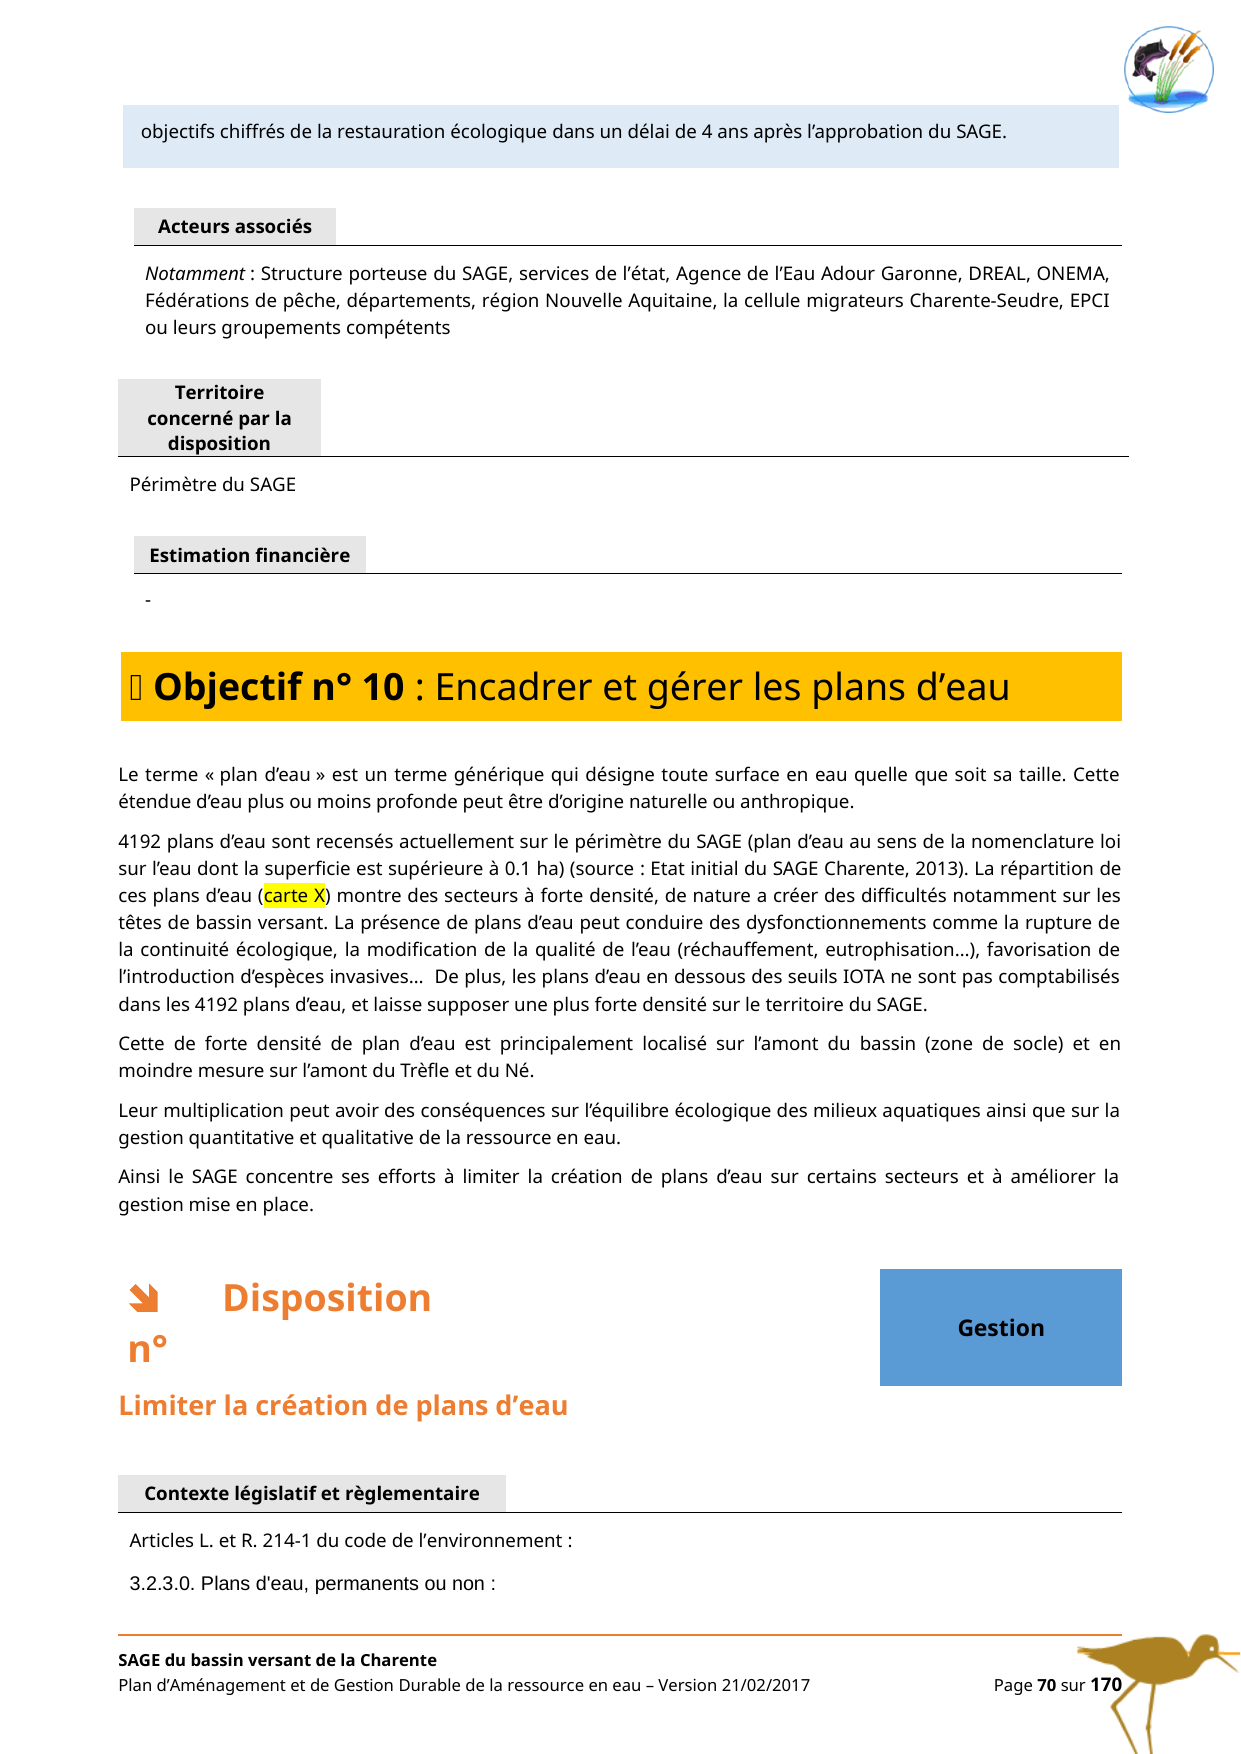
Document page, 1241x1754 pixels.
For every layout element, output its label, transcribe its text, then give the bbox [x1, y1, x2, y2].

table_header [366, 536, 1122, 573]
table_header  Disposition n° [116, 1269, 422, 1386]
text Ainsi le SAGE concentre ses efforts à limiter la création de plans d’eau sur certains secteurs et à améliorer la gestion mise en place. [118, 1162, 1122, 1216]
table_header Territoire concerné par la disposition [118, 379, 321, 456]
table_header [506, 1475, 1122, 1512]
table_cell Articles L. et R. 214-1 du code de l’environnement : 3.2.3.0. Plans d'eau, permanents ou non : [118, 1513, 1122, 1613]
table_header [336, 208, 1122, 245]
text Le terme « plan d’eau » est un terme générique qui désigne toute surface en eau quelle que soit sa taille. Cette étendue d’eau plus ou moins profonde peut être d’origine naturelle ou anthropique. [118, 760, 1122, 814]
text Cette de forte densité de plan d’eau est principalement localisé sur l’amont du bassin (zone de socle) et en moindre mesure sur l’amont du Trèfle et du Né. [118, 1029, 1122, 1083]
table_header Estimation financière [134, 536, 366, 573]
table_header Contexte législatif et règlementaire [118, 1475, 506, 1512]
table_header [422, 1269, 880, 1386]
table_cell [118, 102, 123, 168]
table_cell Notamment : Structure porteuse du SAGE, services de l’état, Agence de l’Eau Adour Garonne, DREAL, ONEMA, Fédérations de pêche, départements, région Nouvelle Aquitaine, la cellule migrateurs Charente-Seudre, EPCI ou leurs groupements compétents [134, 246, 1122, 340]
table_cell objectifs chiffrés de la restauration écologique dans un délai de 4 ans après l’approbation du SAGE. [123, 105, 1119, 168]
table_header Acteurs associés [134, 208, 336, 245]
text 4192 plans d’eau sont recensés actuellement sur le périmètre du SAGE (plan d’eau au sens de la nomenclature loi sur l’eau dont la superficie est supérieure à 0.1 ha) (source : Etat initial du SAGE Charente, 2013). La répartition de ces plans d’eau (carte X) montre des secteurs à forte densité, de nature a créer des difficultés notamment sur les têtes de bassin versant. La présence de plans d’eau peut conduire des dysfonctionnements comme la rupture de la continuité écologique, la modification de la qualité de l’eau (réchauffement, eutrophisation…), favorisation de l’introduction d’espèces invasives… De plus, les plans d’eau en dessous des seuils IOTA ne sont pas comptabilisés dans les 4192 plans d’eau, et laisse supposer une plus forte densité sur le territoire du SAGE. [118, 827, 1122, 1016]
table_cell Périmètre du SAGE [118, 457, 1129, 497]
table_cell - [134, 574, 1122, 612]
table_header [321, 379, 1129, 456]
table_cell [1119, 102, 1126, 168]
text Leur multiplication peut avoir des conséquences sur l’équilibre écologique des milieux aquatiques ainsi que sur la gestion quantitative et qualitative de la ressource en eau. [118, 1096, 1122, 1150]
table_header Gestion [880, 1269, 1122, 1386]
table_header  Objectif n° 10 : Encadrer et gérer les plans d’eau [121, 652, 1122, 721]
text Limiter la création de plans d’eau [118, 1386, 1122, 1423]
